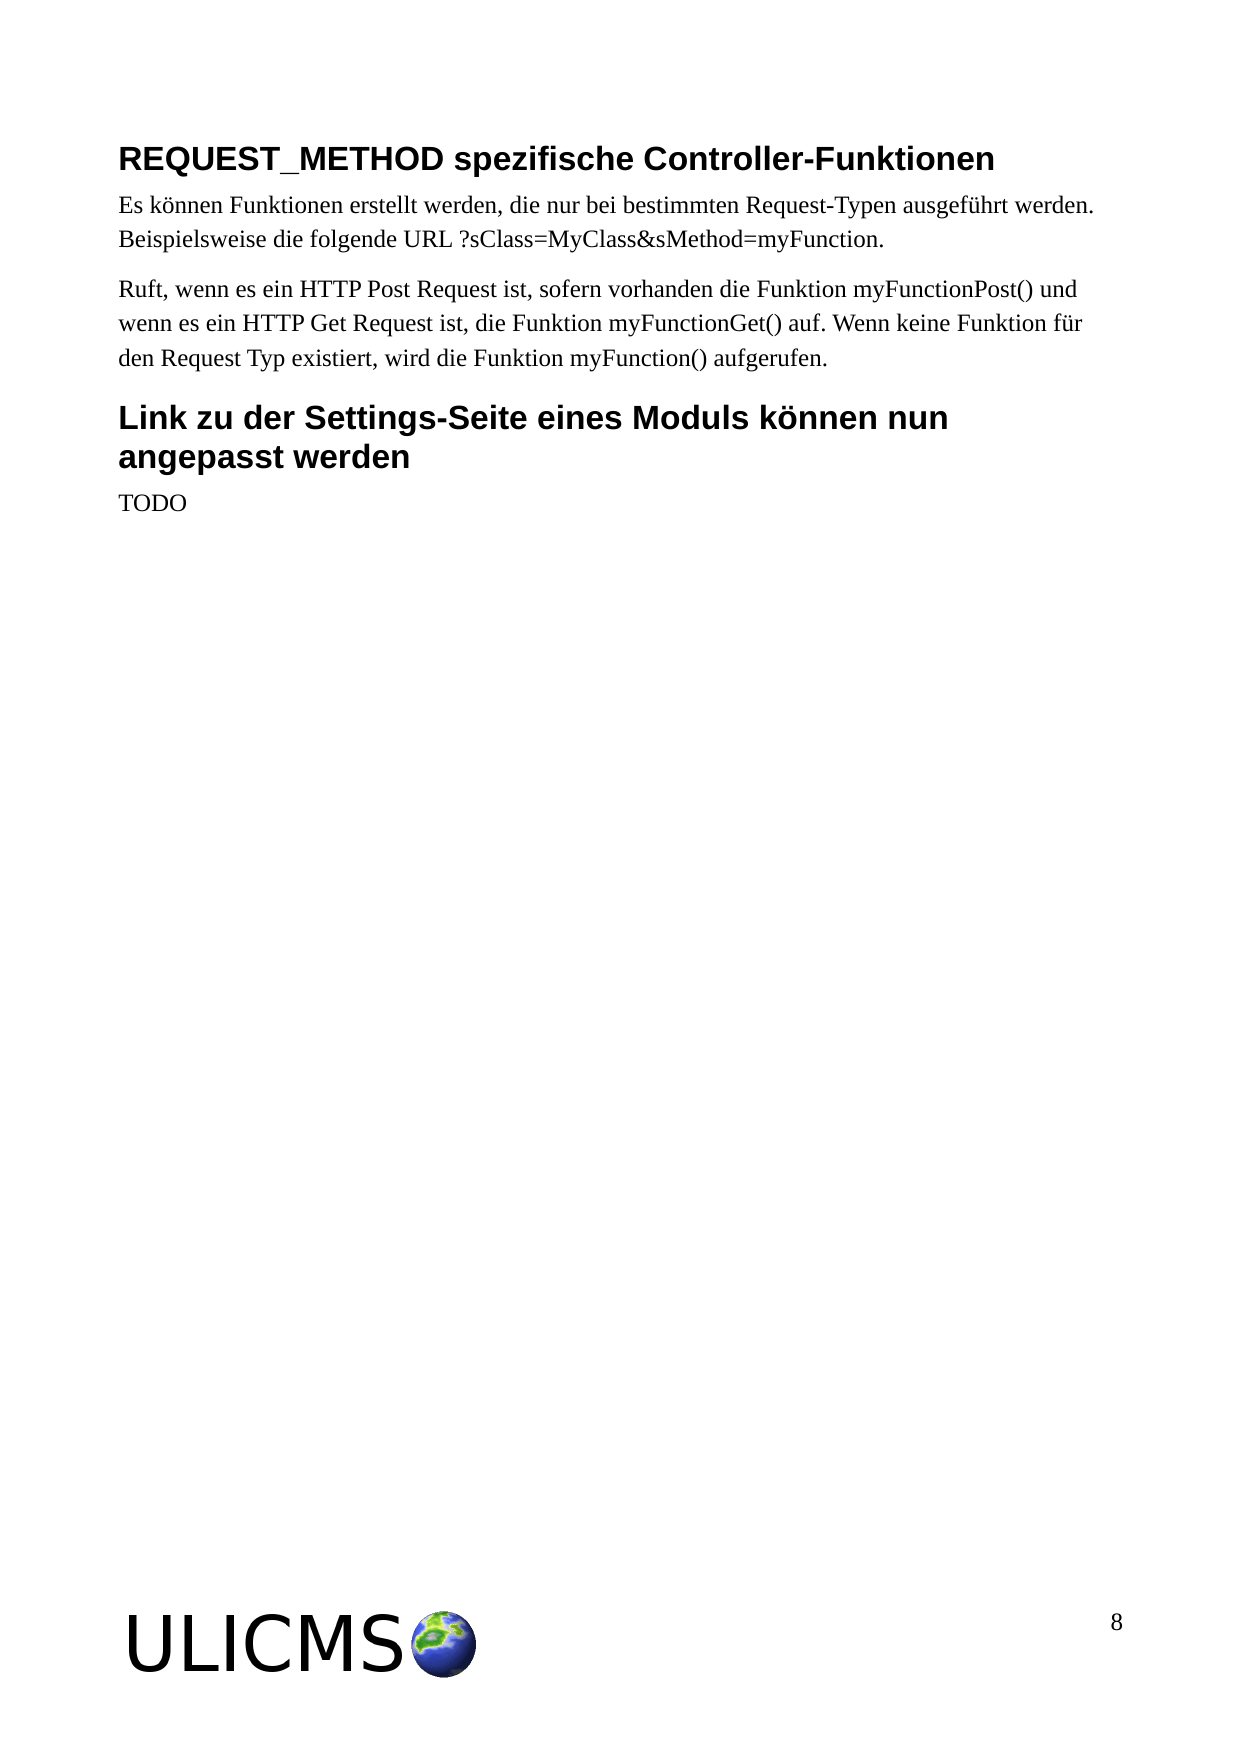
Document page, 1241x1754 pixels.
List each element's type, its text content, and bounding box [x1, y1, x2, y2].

subtitle Link zu der Settings-Seite eines Moduls können nun angepasst werden [118, 398, 1123, 475]
subtitle REQUEST_METHOD spezifische Controller-Funktionen [118, 139, 1123, 178]
text TODO [118, 488, 1123, 516]
text Es können Funktionen erstellt werden, die nur bei bestimmten Request-Typen ausgeführt werden. Beispielsweise die folgende URL ?sClass=MyClass&sMethod=myFunction. [118, 190, 1123, 253]
picture [118, 1607, 479, 1681]
text Ruft, wenn es ein HTTP Post Request ist, sofern vorhanden die Funktion myFunctionPost() und wenn es ein HTTP Get Request ist, die Funktion myFunctionGet() auf. Wenn keine Funktion für den Request Typ existiert, wird die Funktion myFunction() aufgerufen. [118, 274, 1123, 371]
